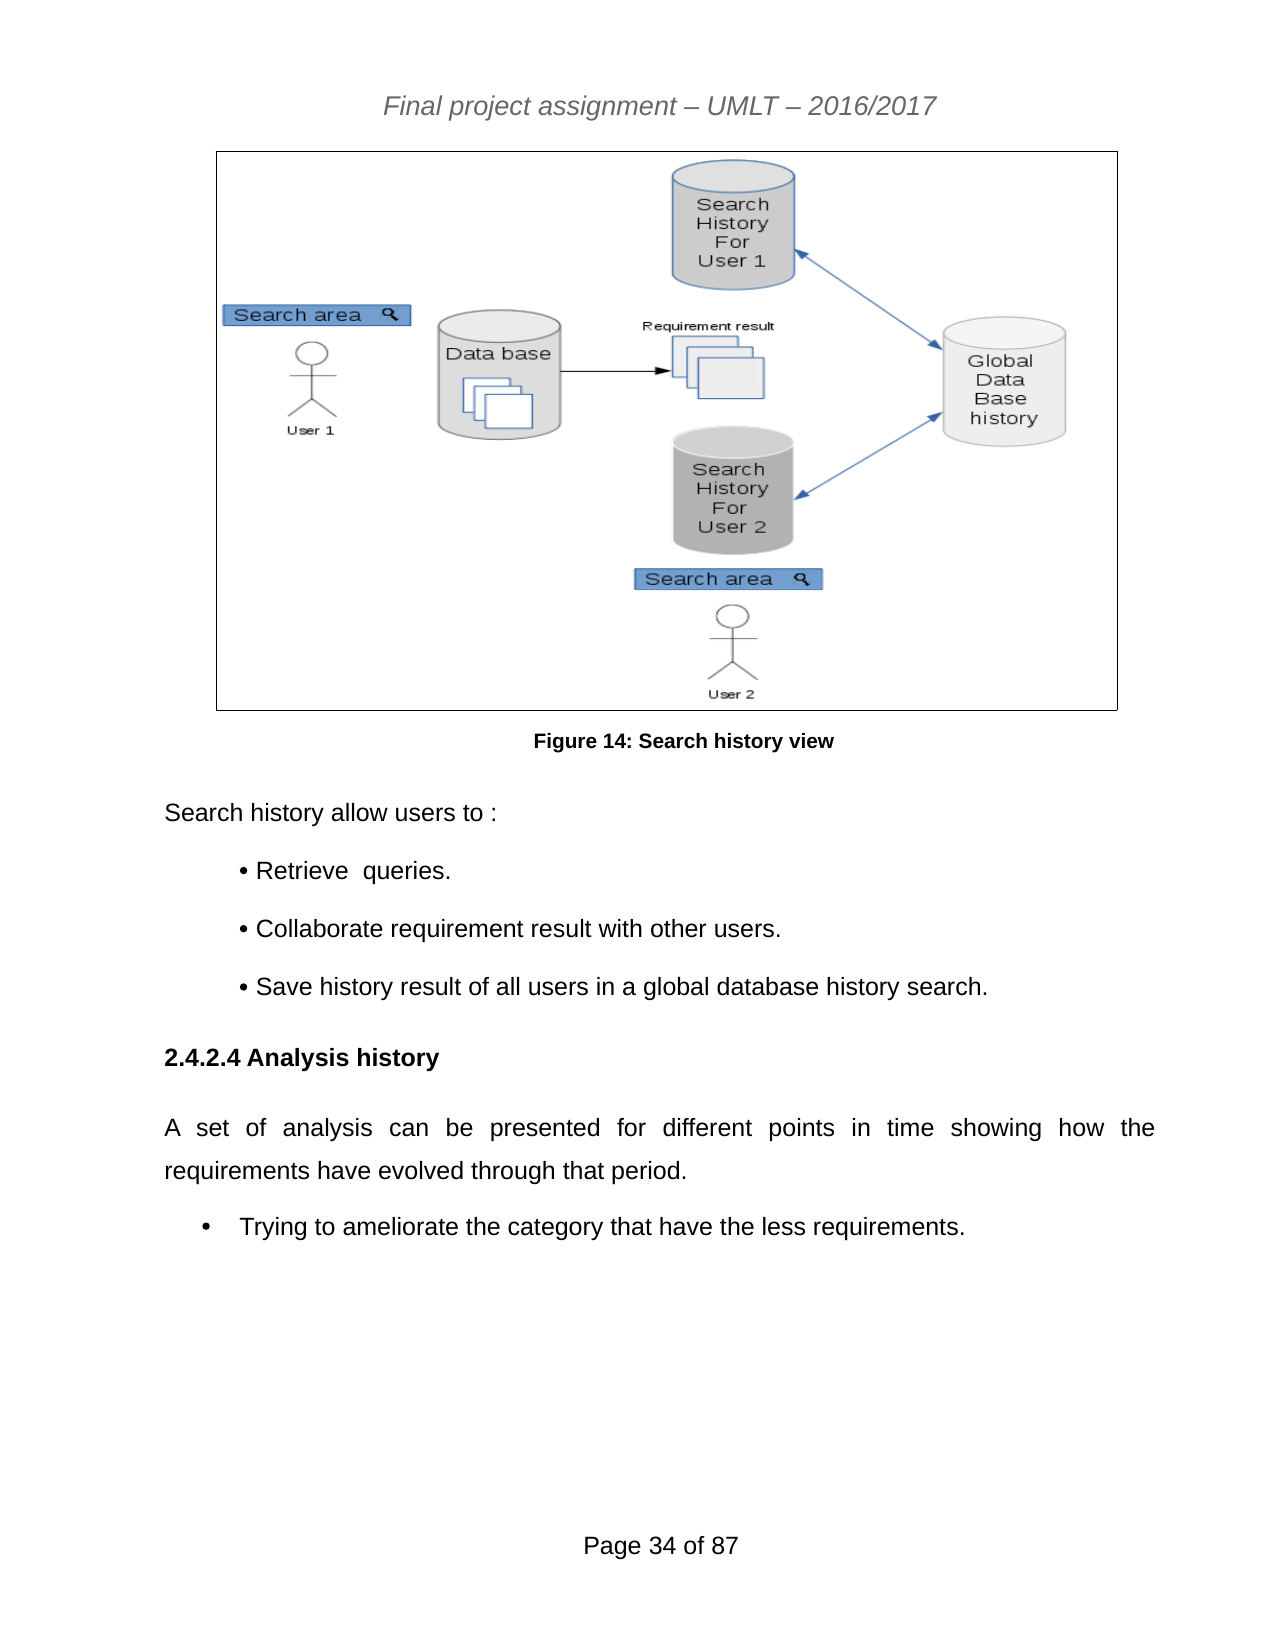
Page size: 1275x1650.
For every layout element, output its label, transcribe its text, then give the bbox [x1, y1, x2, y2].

subtitle 2.4.2.4 Analysis history [164, 1042, 1158, 1071]
text Search history allow users to : [164, 798, 1158, 826]
text Figure 14: Search history view [164, 708, 1158, 753]
text A set of analysis can be presented for different points in time showing how the requirements have evolved through that period. [164, 1113, 1158, 1185]
list Retrieve queries. [239, 856, 1158, 885]
list Collaborate requirement result with other users. [239, 914, 1158, 943]
list Trying to ameliorate the category that have the less requirements. [202, 1211, 1158, 1240]
list Save history result of all users in a global database history search. [239, 972, 1158, 1001]
picture [218, 154, 1115, 708]
